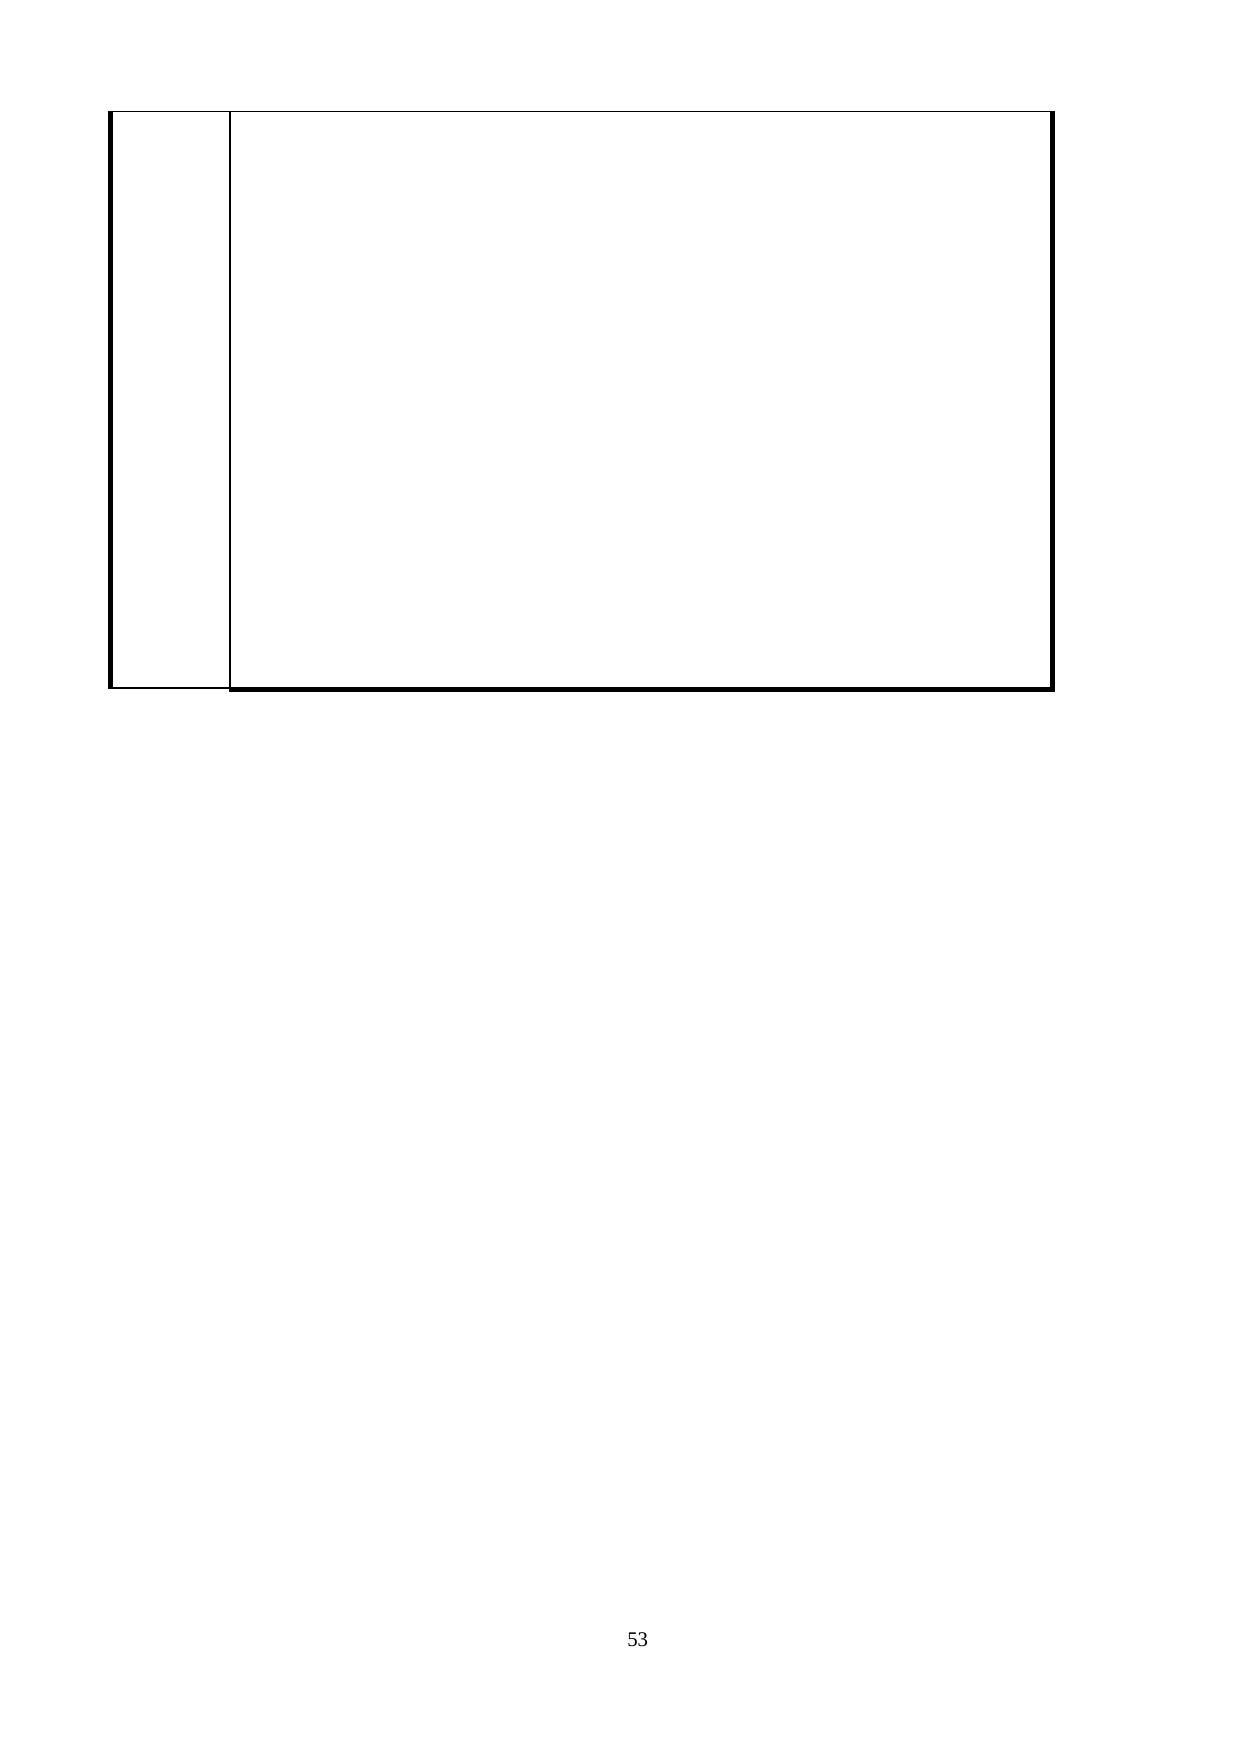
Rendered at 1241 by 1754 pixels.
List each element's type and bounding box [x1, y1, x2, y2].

table_cell [113, 112, 229, 687]
table_cell [231, 112, 1050, 687]
